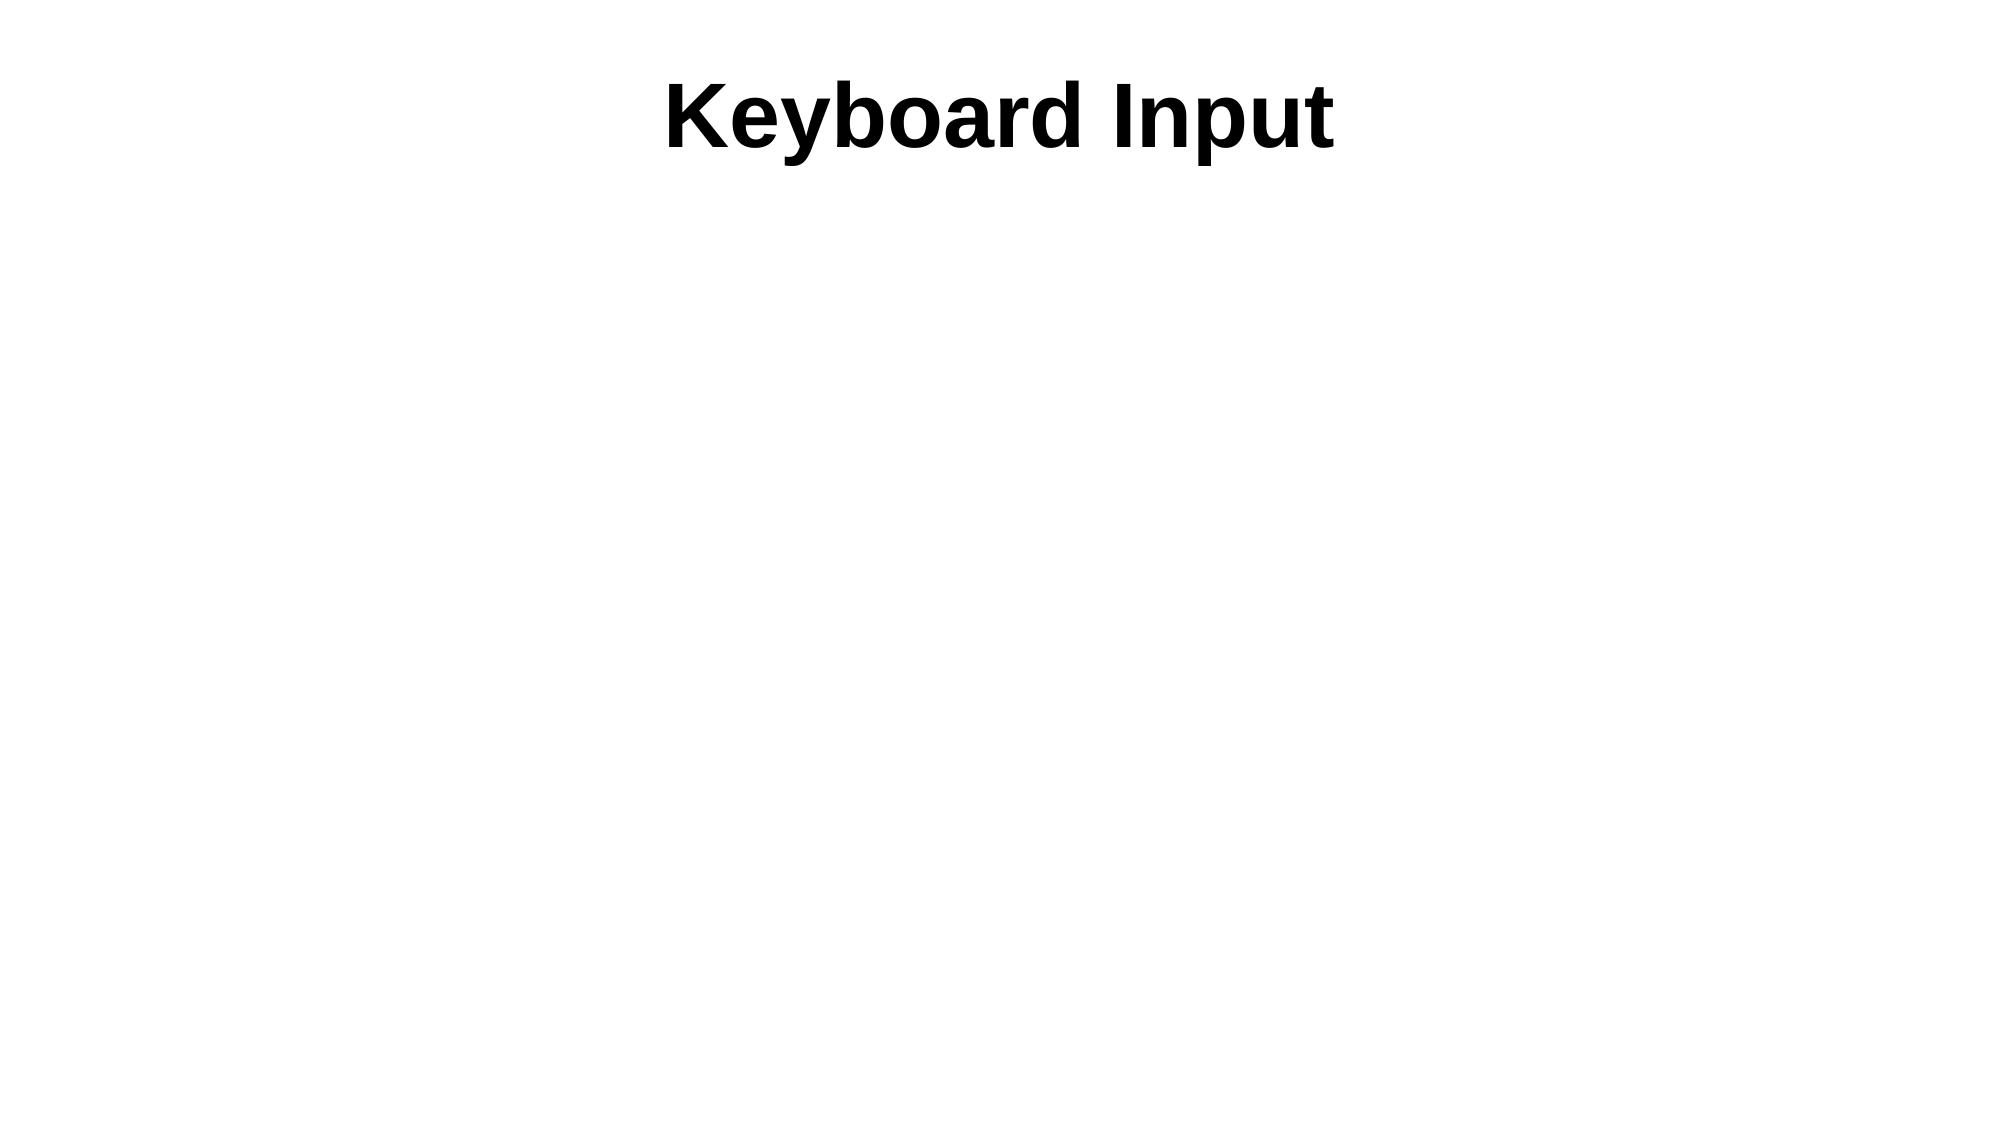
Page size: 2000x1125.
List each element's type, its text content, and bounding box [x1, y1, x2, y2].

title Keyboard Input [137, 6, 1862, 225]
